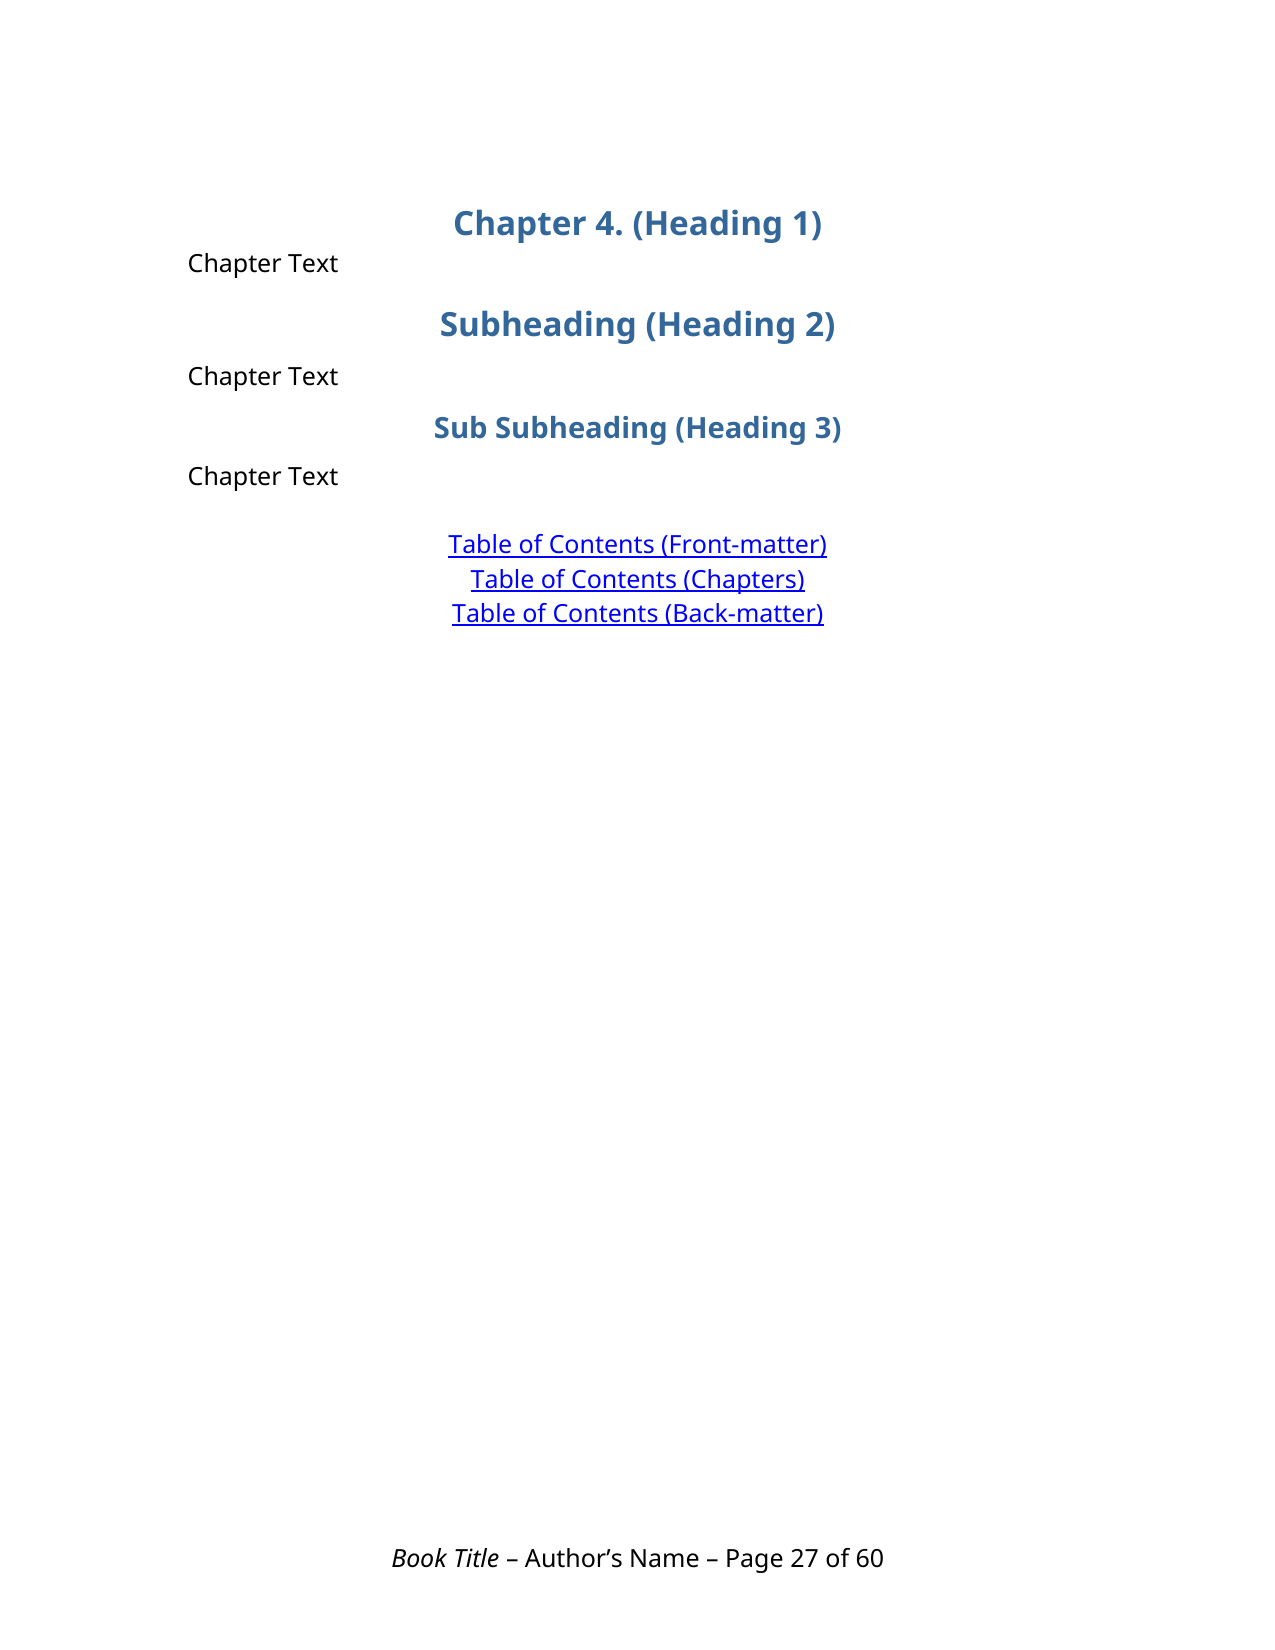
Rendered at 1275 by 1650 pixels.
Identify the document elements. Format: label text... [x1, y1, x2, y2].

text Table of Contents (Front-matter) [187, 527, 1087, 561]
text Chapter Text [187, 459, 1087, 493]
text Chapter Text [187, 358, 1087, 392]
subtitle Chapter 4. (Heading 1) [187, 200, 1087, 245]
text Table of Contents (Chapters) [187, 561, 1087, 595]
text Chapter Text [187, 245, 1087, 279]
text Table of Contents (Back-matter) [187, 595, 1087, 629]
subtitle Sub Subheading (Heading 3) [187, 407, 1087, 447]
subtitle Subheading (Heading 2) [187, 300, 1087, 346]
